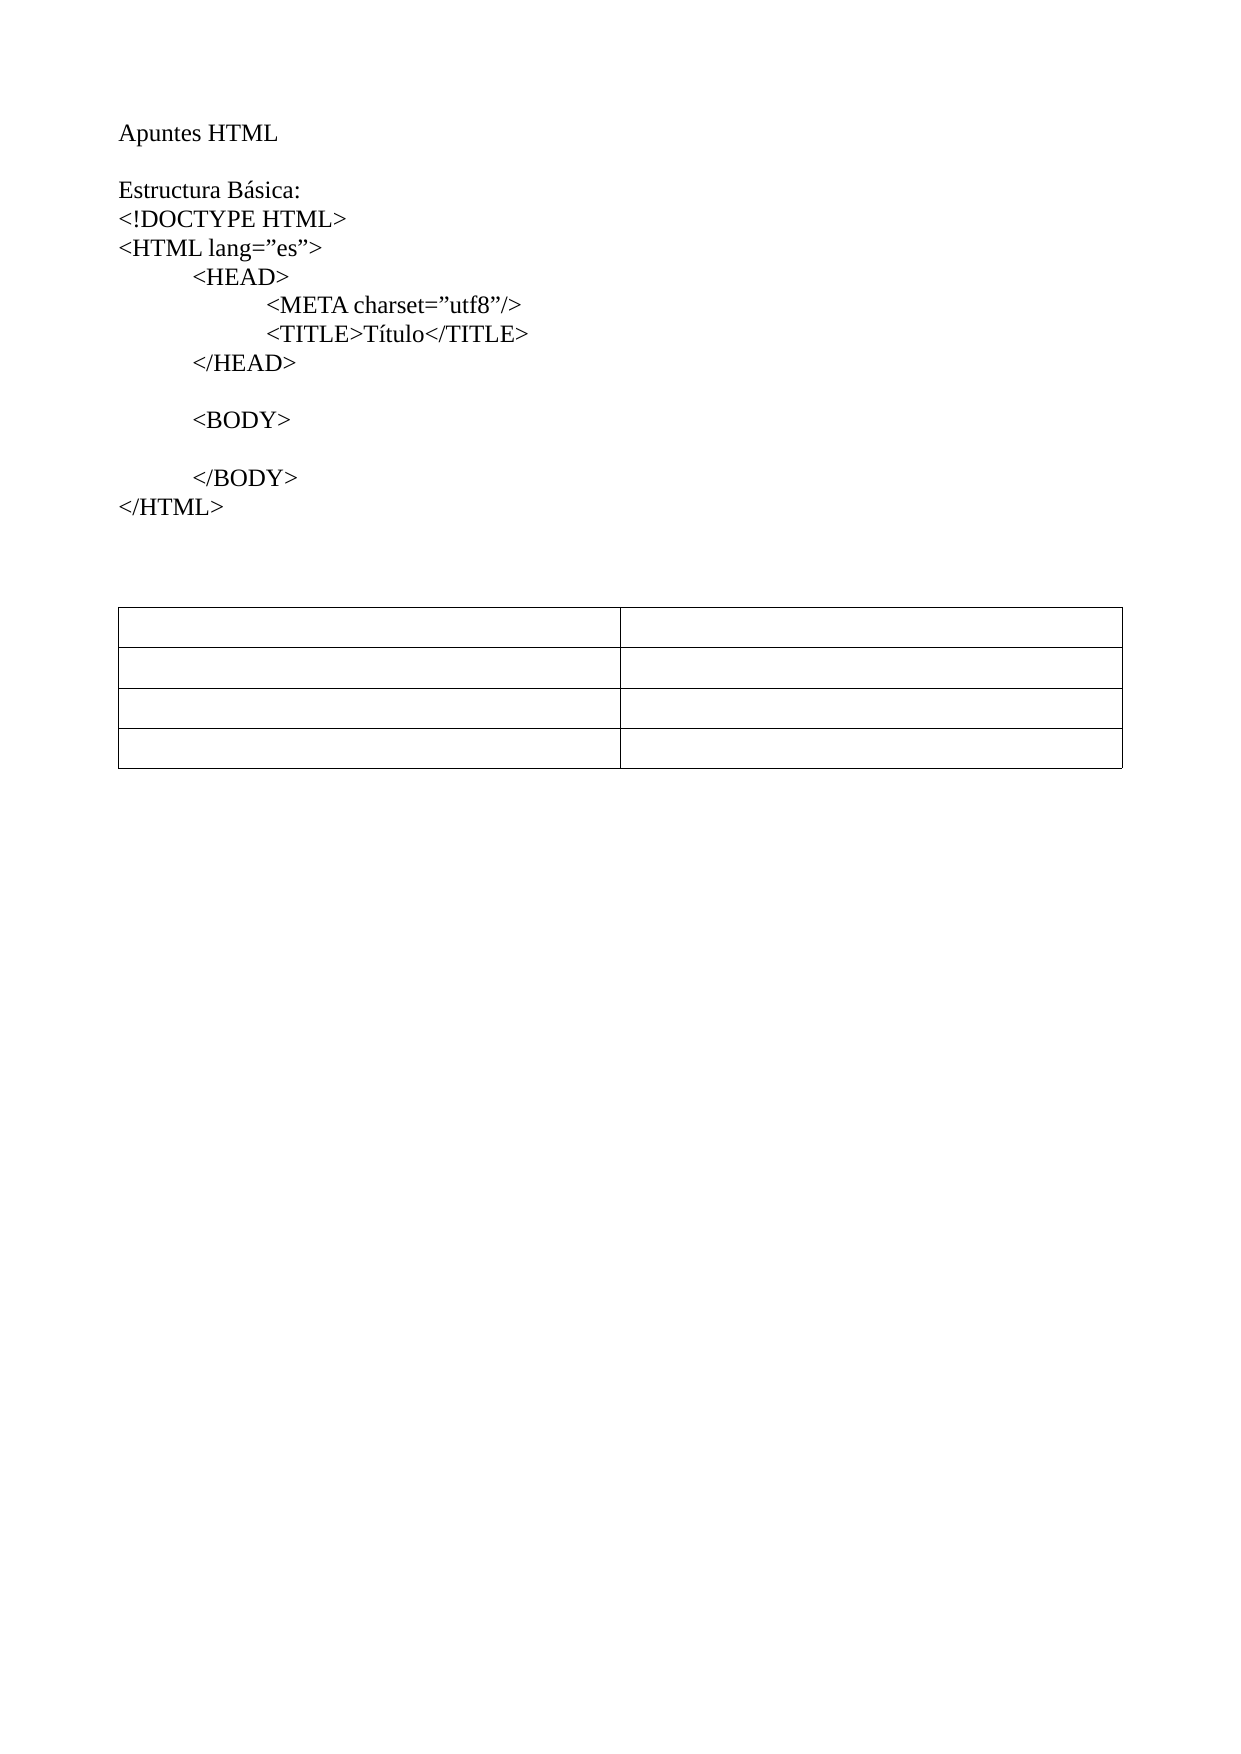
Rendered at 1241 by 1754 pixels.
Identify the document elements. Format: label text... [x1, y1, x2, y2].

text <BODY> [118, 406, 1122, 434]
text </BODY> [118, 463, 1122, 492]
text Apuntes HTML [118, 118, 1122, 147]
text <TITLE>Título</TITLE> [118, 319, 1122, 348]
text <HTML lang=”es”> [118, 233, 1122, 262]
table_cell [119, 648, 620, 687]
table_cell [119, 729, 620, 768]
text <HEAD> [118, 262, 1122, 291]
text </HEAD> [118, 348, 1122, 377]
text <META charset=”utf8”/> [118, 291, 1122, 319]
text Estructura Básica: [118, 176, 1122, 204]
table_cell [119, 689, 620, 728]
table_cell [621, 689, 1122, 728]
table_cell [621, 648, 1122, 687]
text </HTML> [118, 492, 1122, 521]
table_header [621, 608, 1122, 647]
text <!DOCTYPE HTML> [118, 204, 1122, 233]
table_header [119, 608, 620, 647]
table_cell [621, 729, 1122, 768]
